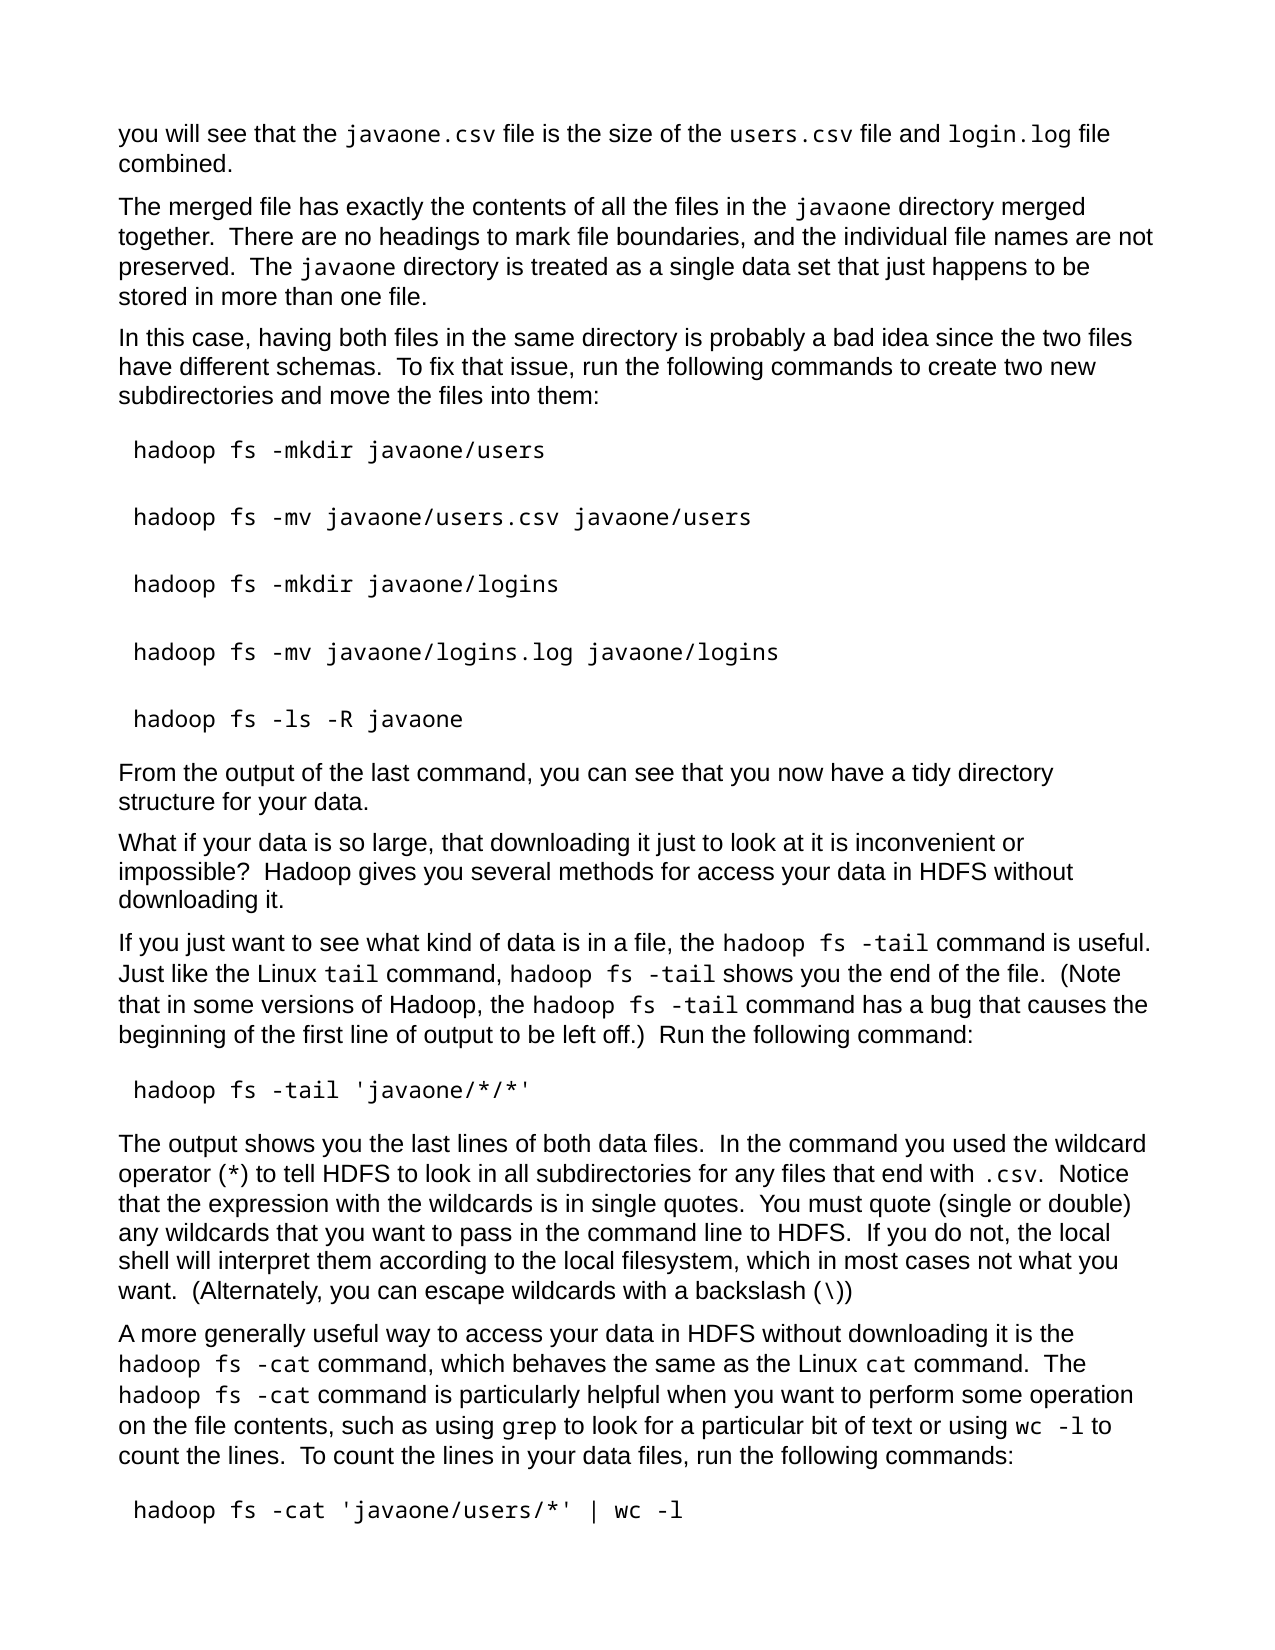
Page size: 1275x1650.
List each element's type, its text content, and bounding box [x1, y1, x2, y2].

text you will see that the javaone.csv file is the size of the users.csv file and login.log file combined. [118, 118, 1157, 178]
text If you just want to see what kind of data is in a file, the hadoop fs -tail command is useful. Just like the Linux tail command, hadoop fs -tail shows you the end of the file. (Note that in some versions of Hadoop, the hadoop fs -tail command has a bug that causes the beginning of the first line of output to be left off.) Run the following command: [118, 927, 1157, 1049]
text hadoop fs -mv javaone/users.csv javaone/users [133, 501, 1157, 532]
text In this case, having both files in the same directory is probably a bad idea since the two files have different schemas. To fix that issue, run the following commands to create two new subdirectories and move the files into them: [118, 323, 1157, 409]
text hadoop fs -mkdir javaone/users [133, 434, 1157, 465]
text What if your data is so large, that downloading it just to look at it is inconvenient or impossible? Hadoop gives you several methods for access your data in HDFS without downloading it. [118, 828, 1157, 914]
text hadoop fs -cat 'javaone/users/*' | wc -l [133, 1494, 1157, 1526]
text hadoop fs -mkdir javaone/logins [133, 568, 1157, 599]
text hadoop fs -ls -R javaone [133, 703, 1157, 734]
text From the output of the last command, you can see that you now have a tidy directory structure for your data. [118, 758, 1157, 815]
text The output shows you the last lines of both data files. In the command you used the wildcard operator (*) to tell HDFS to look in all subdirectories for any files that end with .csv. Notice that the expression with the wildcards is in single quotes. You must quote (single or double) any wildcards that you want to pass in the command line to HDFS. If you do not, the local shell will interpret them according to the local filesystem, which in most cases not what you want. (Alternately, you can escape wildcards with a backslash (\)) [118, 1129, 1157, 1306]
text The merged file has exactly the contents of all the files in the javaone directory merged together. There are no headings to mark file boundaries, and the individual file names are not preserved. The javaone directory is treated as a single data set that just happens to be stored in more than one file. [118, 191, 1157, 311]
text hadoop fs -mv javaone/logins.log javaone/logins [133, 635, 1157, 667]
text A more generally useful way to access your data in HDFS without downloading it is the hadoop fs -cat command, which behaves the same as the Linux cat command. The hadoop fs -cat command is particularly helpful when you want to perform some operation on the file contents, such as using grep to look for a particular bit of text or using wc -l to count the lines. To count the lines in your data files, run the following commands: [118, 1319, 1157, 1470]
text hadoop fs -tail 'javaone/*/*' [133, 1073, 1157, 1105]
